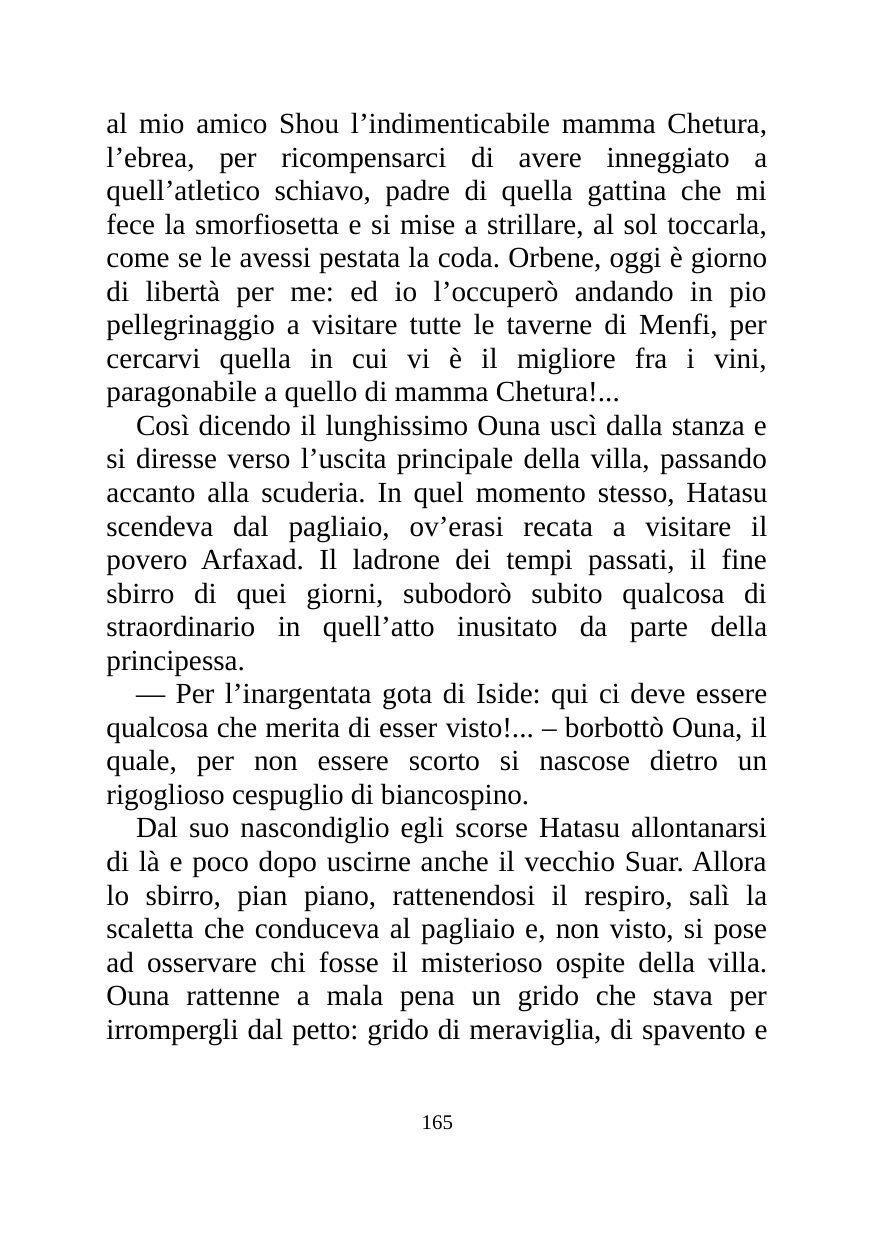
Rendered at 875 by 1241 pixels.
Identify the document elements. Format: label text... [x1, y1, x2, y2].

text — Per l’inargentata gota di Iside: qui ci deve essere qualcosa che merita di esser visto!... – borbottò Ouna, il quale, per non essere scorto si nascose dietro un rigoglioso cespuglio di biancospino. [106, 676, 768, 811]
text al mio amico Shou l’indimenticabile mamma Chetura, l’ebrea, per ricompensarci di avere inneggiato a quell’atletico schiavo, padre di quella gattina che mi fece la smorfiosetta e si mise a strillare, al sol toccarla, come se le avessi pestata la coda. Orbene, oggi è giorno di libertà per me: ed io l’occuperò andando in pio pellegrinaggio a visitare tutte le taverne di Menfi, per cercarvi quella in cui vi è il migliore fra i vini, paragonabile a quello di mamma Chetura!... [106, 106, 768, 408]
text Dal suo nascondiglio egli scorse Hatasu allontanarsi di là e poco dopo uscirne anche il vecchio Suar. Allora lo sbirro, pian piano, rattenendosi il respiro, salì la scaletta che conduceva al pagliaio e, non visto, si pose ad osservare chi fosse il misterioso ospite della villa. Ouna rattenne a mala pena un grido che stava per irrompergli dal petto: grido di meraviglia, di spavento e [106, 811, 768, 1045]
text Così dicendo il lunghissimo Ouna uscì dalla stanza e si diresse verso l’uscita principale della villa, passando accanto alla scuderia. In quel momento stesso, Hatasu scendeva dal pagliaio, ov’erasi recata a visitare il povero Arfaxad. Il ladrone dei tempi passati, il fine sbirro di quei giorni, subodorò subito qualcosa di straordinario in quell’atto inusitato da parte della principessa. [106, 408, 768, 676]
